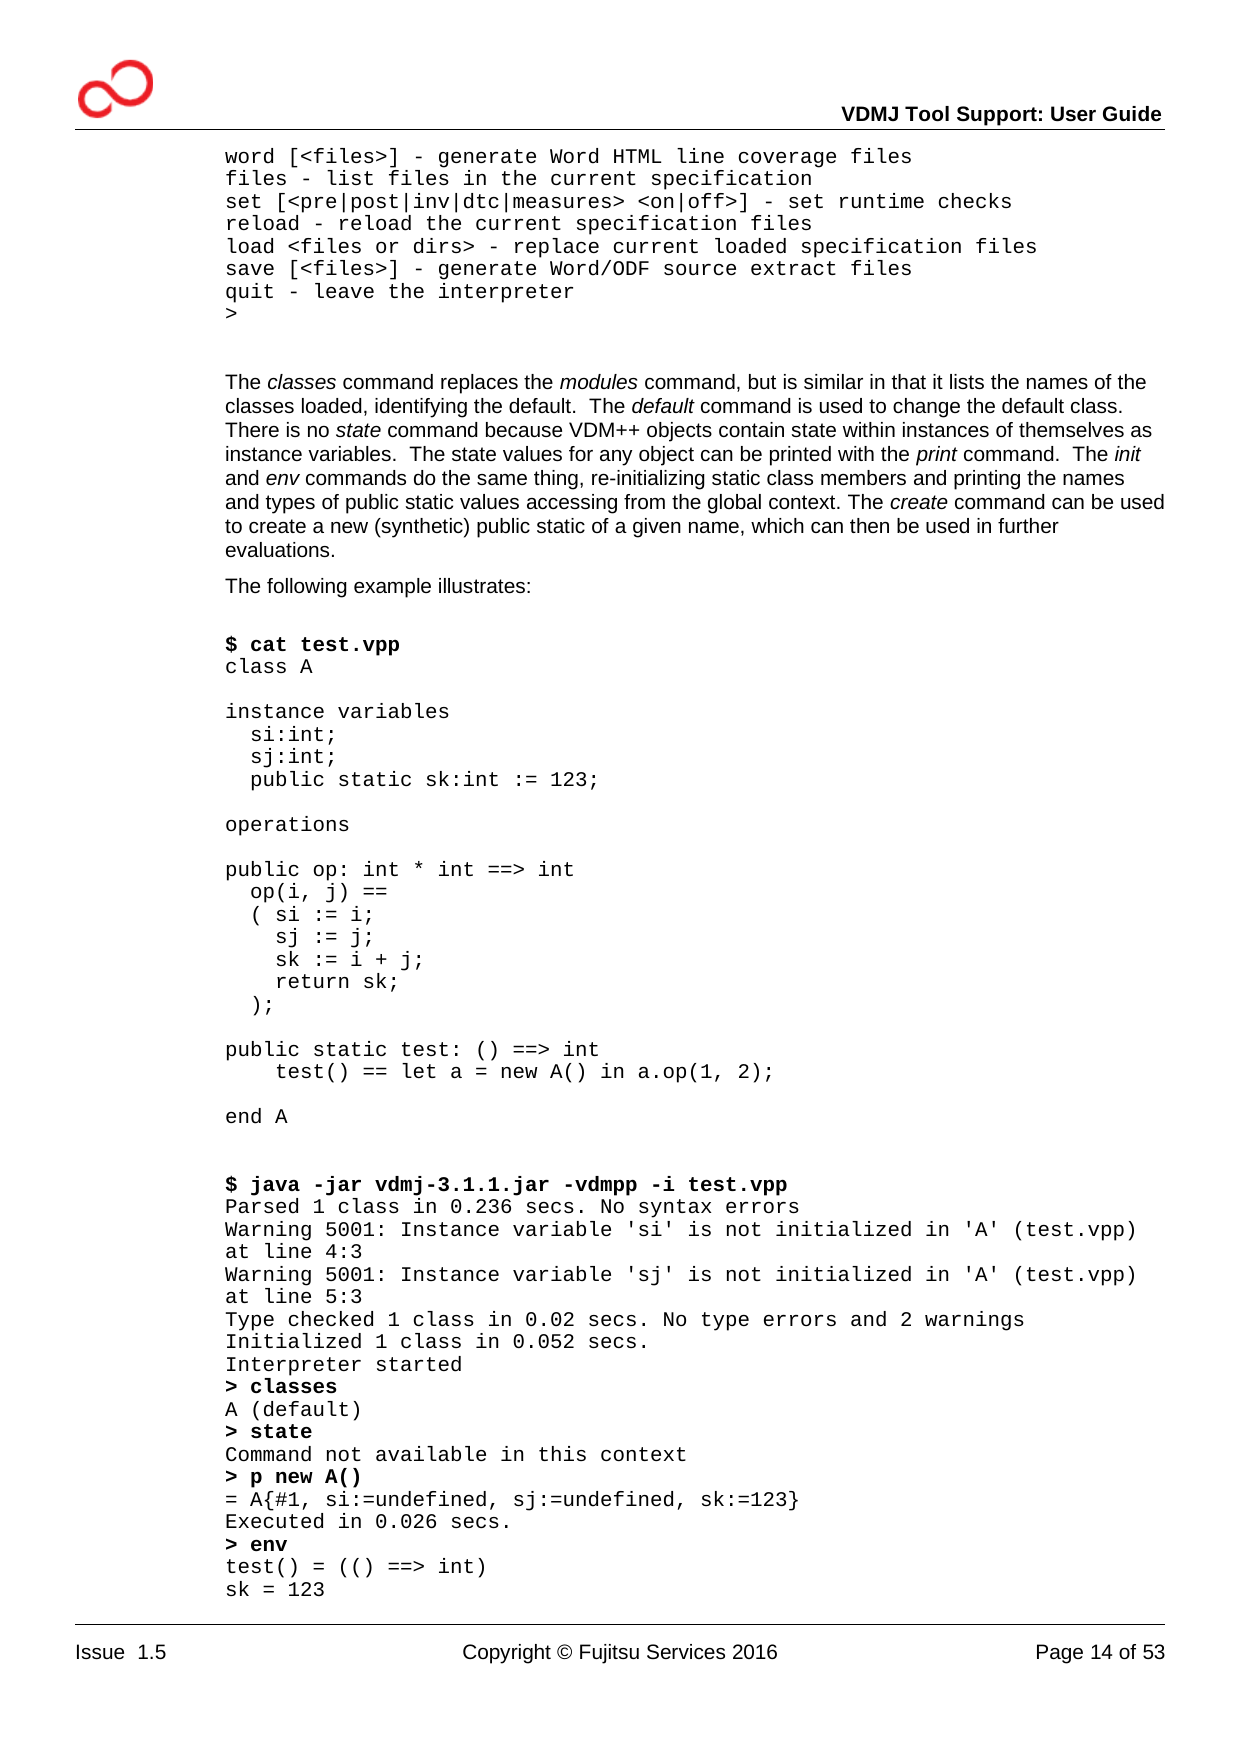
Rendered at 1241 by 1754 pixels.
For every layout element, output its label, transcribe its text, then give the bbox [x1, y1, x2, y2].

text sj := j; [225, 926, 1165, 948]
text si:int; [225, 723, 1165, 746]
text Parsed 1 class in 0.236 secs. No syntax errors [225, 1196, 1165, 1218]
text class A [225, 656, 1165, 678]
text instance variables [225, 701, 1165, 723]
text > p new A() [225, 1466, 1165, 1488]
text > [225, 303, 1165, 325]
text Command not available in this context [225, 1443, 1165, 1466]
picture [78, 52, 153, 128]
text public static test: () ==> int [225, 1038, 1165, 1061]
text > classes [225, 1376, 1165, 1398]
text > env [225, 1533, 1165, 1556]
text Executed in 0.026 secs. [225, 1511, 1165, 1533]
text public static sk:int := 123; [225, 768, 1165, 791]
text quit - leave the interpreter [225, 280, 1165, 303]
text Interpreter started [225, 1353, 1165, 1376]
text = A{#1, si:=undefined, sj:=undefined, sk:=123} [225, 1488, 1165, 1511]
text word [<files>] - generate Word HTML line coverage files [225, 145, 1165, 168]
text load <files or dirs> - replace current loaded specification files [225, 235, 1165, 258]
text test() = (() ==> int) [225, 1556, 1165, 1578]
text $ java -jar vdmj-3.1.1.jar -vdmpp -i test.vpp [225, 1173, 1165, 1196]
text $ cat test.vpp [225, 633, 1165, 656]
text Warning 5001: Instance variable 'si' is not initialized in 'A' (test.vpp) at line 4:3 [225, 1218, 1165, 1263]
text public op: int * int ==> int [225, 858, 1165, 881]
text set [<pre|post|inv|dtc|measures> <on|off>] - set runtime checks [225, 190, 1165, 213]
text Warning 5001: Instance variable 'sj' is not initialized in 'A' (test.vpp) at line 5:3 [225, 1263, 1165, 1308]
text end A [225, 1106, 1165, 1128]
text save [<files>] - generate Word/ODF source extract files [225, 258, 1165, 280]
text sk := i + j; [225, 948, 1165, 971]
text sk = 123 [225, 1578, 1165, 1601]
text The classes command replaces the modules command, but is similar in that it lists the names of the classes loaded, identifying the default. The default command is used to change the default class. There is no state command because VDM++ objects contain state within instances of themselves as instance variables. The state values for any object can be printed with the print command. The init and env commands do the same thing, re-initializing static class members and printing the names and types of public static values accessing from the global context. The create command can be used to create a new (synthetic) public static of a given name, which can then be used in further evaluations. [225, 370, 1165, 562]
text operations [225, 813, 1165, 836]
text Initialized 1 class in 0.052 secs. [225, 1331, 1165, 1353]
text sj:int; [225, 746, 1165, 768]
text reload - reload the current specification files [225, 213, 1165, 235]
text Type checked 1 class in 0.02 secs. No type errors and 2 warnings [225, 1308, 1165, 1331]
text return sk; [225, 971, 1165, 993]
text ( si := i; [225, 903, 1165, 926]
text op(i, j) == [225, 881, 1165, 903]
text test() == let a = new A() in a.op(1, 2); [225, 1061, 1165, 1083]
text The following example illustrates: [225, 574, 1165, 598]
text > state [225, 1421, 1165, 1443]
text A (default) [225, 1398, 1165, 1421]
text ); [225, 993, 1165, 1016]
text files - list files in the current specification [225, 168, 1165, 190]
